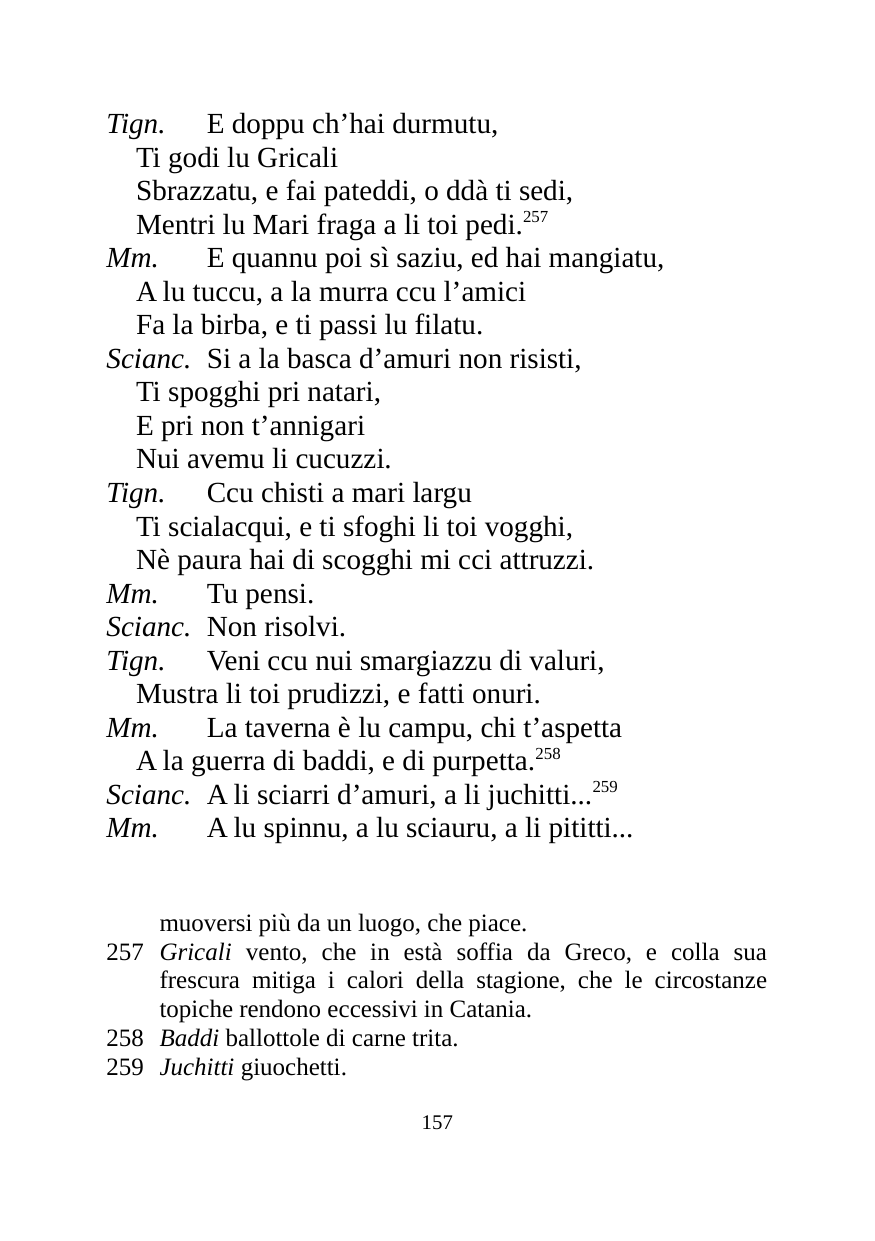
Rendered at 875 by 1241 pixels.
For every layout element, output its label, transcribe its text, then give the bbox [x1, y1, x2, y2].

text Tign. Veni ccu nui smargiazzu di valuri, Mustra li toi prudizzi, e fatti onuri. [106, 643, 768, 710]
text Mm. La taverna è lu campu, chi t’aspetta A la guerra di baddi, e di purpetta. [106, 710, 768, 777]
text Gricali vento, che in està soffia da Greco, e colla sua frescura mitiga i calori della stagione, che le circostanze topiche rendono eccessivi in Catania. [106, 937, 768, 1023]
text Juchitti giuochetti. [106, 1052, 768, 1080]
text Scianc. Si a la basca d’amuri non risisti, Ti spogghi pri natari, E pri non t’annigari Nui avemu li cucuzzi. [106, 341, 768, 475]
text Tign. Ccu chisti a mari largu Ti scialacqui, e ti sfoghi li toi vogghi, Nè paura hai di scogghi mi cci attruzzi. [106, 475, 768, 576]
text Scianc. A li sciarri d’amuri, a li juchitti... [106, 777, 768, 811]
text Scianc. Non risolvi. [106, 609, 768, 643]
text muoversi più da un luogo, che piace. [106, 908, 768, 937]
text Mm. E quannu poi sì saziu, ed hai mangiatu, A lu tuccu, a la murra ccu l’amici Fa la birba, e ti passi lu filatu. [106, 240, 768, 341]
text Baddi ballottole di carne trita. [106, 1023, 768, 1052]
text Tign. E doppu ch’hai durmutu, Ti godi lu Gricali Sbrazzatu, e fai pateddi, o ddà ti sedi, Mentri lu Mari fraga a li toi pedi. [106, 106, 768, 240]
text Mm. Tu pensi. [106, 576, 768, 609]
text Mm. A lu spinnu, a lu sciauru, a li pititti... [106, 811, 768, 844]
